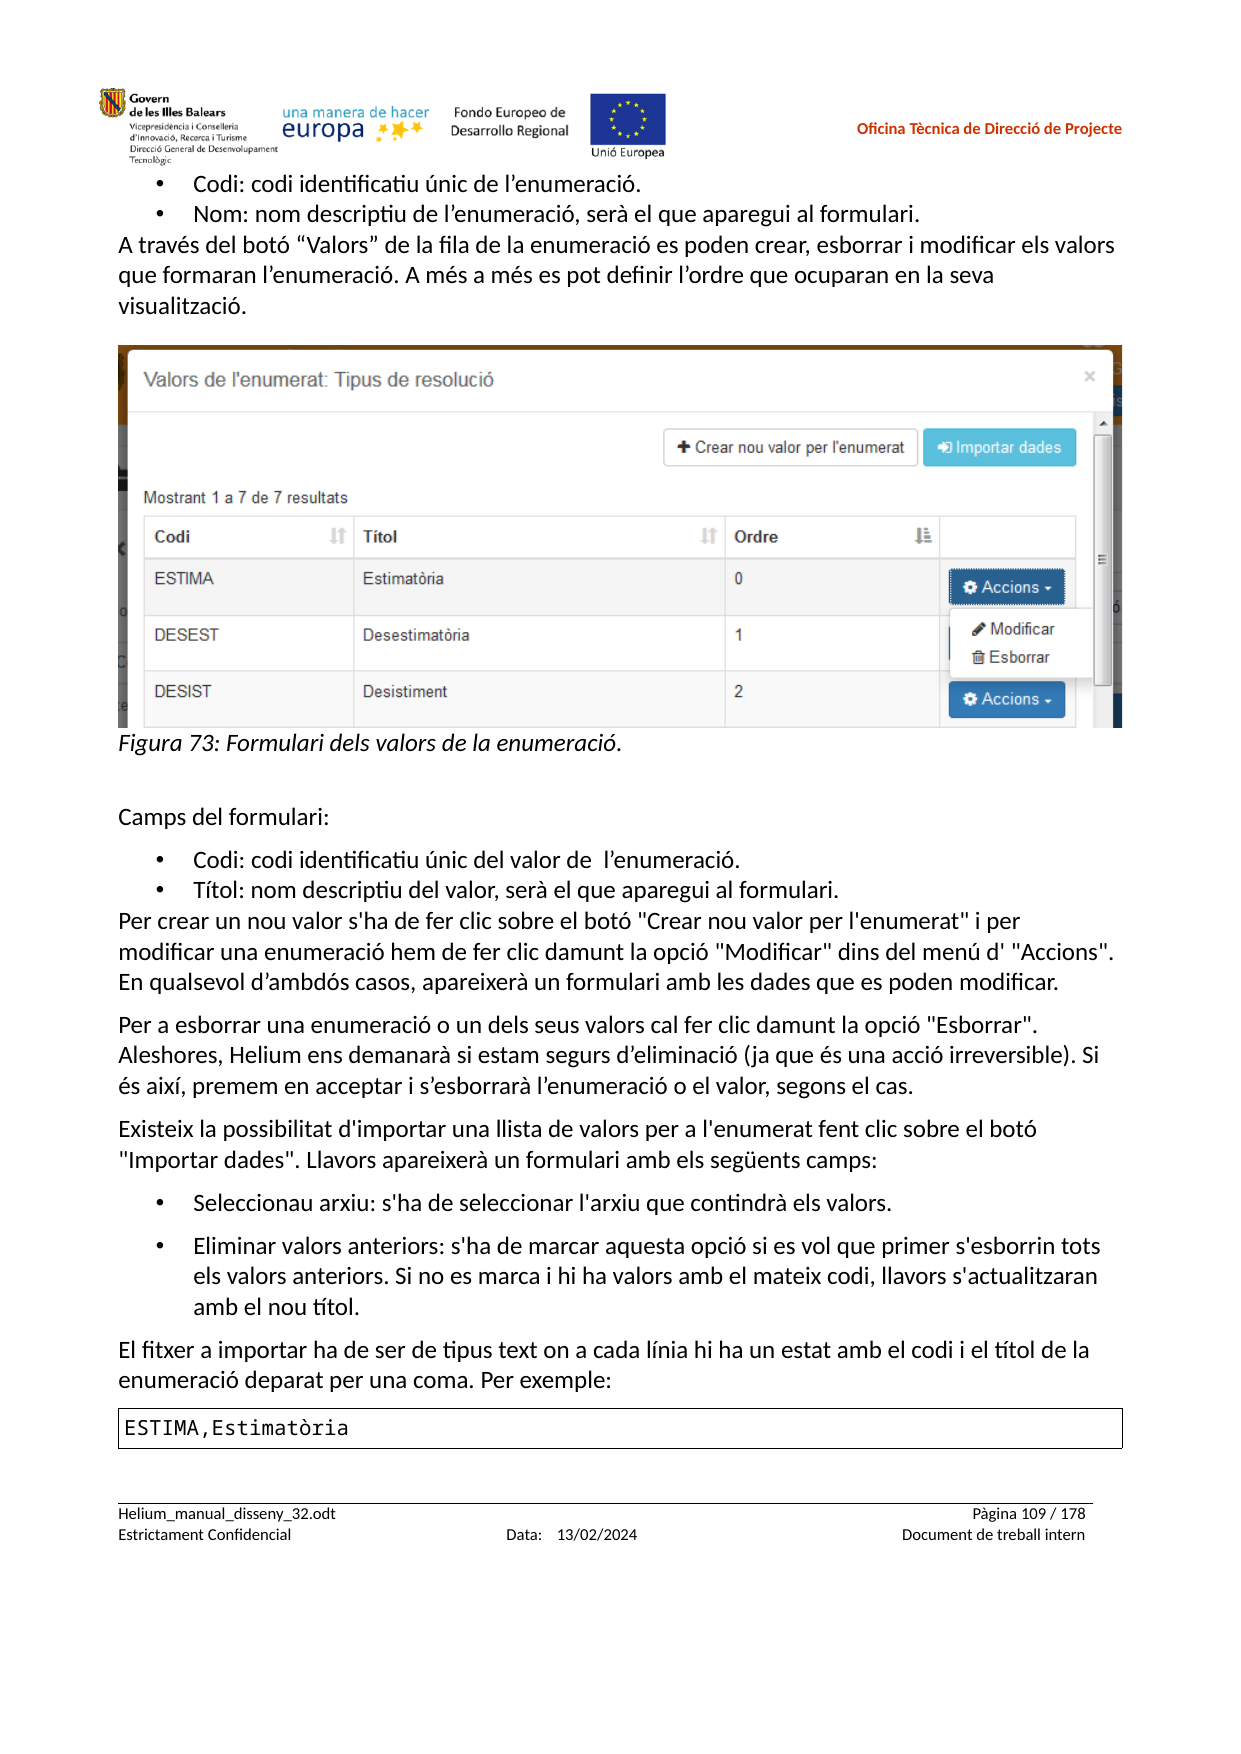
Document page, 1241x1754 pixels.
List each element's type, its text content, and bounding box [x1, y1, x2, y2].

text Figura 73: Formulari dels valors de la enumeració. [118, 728, 1122, 758]
table_header ESTIMA,Estimatòria [119, 1409, 1122, 1447]
picture [118, 345, 1123, 728]
text El fitxer a importar ha de ser de tipus text on a cada línia hi ha un estat amb el codi i el títol de la enumeració deparat per una coma. Per exemple: [118, 1334, 1122, 1395]
picture [99, 87, 668, 166]
text Per crear un nou valor s'ha de fer clic sobre el botó "Crear nou valor per l'enumerat" i per modificar una enumeració hem de fer clic damunt la opció "Modificar" dins del menú d' "Accions". En qualsevol d’ambdós casos, apareixerà un formulari amb les dades que es poden modificar. [118, 905, 1122, 997]
list Codi: codi identificatiu únic de l’enumeració. [156, 168, 1122, 198]
list Títol: nom descriptiu del valor, serà el que aparegui al formulari. [156, 874, 1122, 905]
list Seleccionau arxiu: s'ha de seleccionar l'arxiu que contindrà els valors. [156, 1187, 1122, 1217]
text A través del botó “Valors” de la fila de la enumeració es poden crear, esborrar i modificar els valors que formaran l’enumeració. A més a més es pot definir l’ordre que ocuparan en la seva visualització. [118, 229, 1122, 321]
list Nom: nom descriptiu de l’enumeració, serà el que aparegui al formulari. [156, 198, 1122, 229]
text Camps del formulari: [118, 801, 1122, 832]
text Per a esborrar una enumeració o un dels seus valors cal fer clic damunt la opció "Esborrar". Aleshores, Helium ens demanarà si estam segurs d’eliminació (ja que és una acció irreversible). Si és així, premem en acceptar i s’esborrarà l’enumeració o el valor, segons el cas. [118, 1009, 1122, 1101]
list Codi: codi identificatiu únic del valor de l’enumeració. [156, 844, 1122, 874]
list Eliminar valors anteriors: s'ha de marcar aquesta opció si es vol que primer s'esborrin tots els valors anteriors. Si no es marca i hi ha valors amb el mateix codi, llavors s'actualitzaran amb el nou títol. [156, 1230, 1122, 1321]
text Existeix la possibilitat d'importar una llista de valors per a l'enumerat fent clic sobre el botó "Importar dades". Llavors apareixerà un formulari amb els següents camps: [118, 1113, 1122, 1174]
